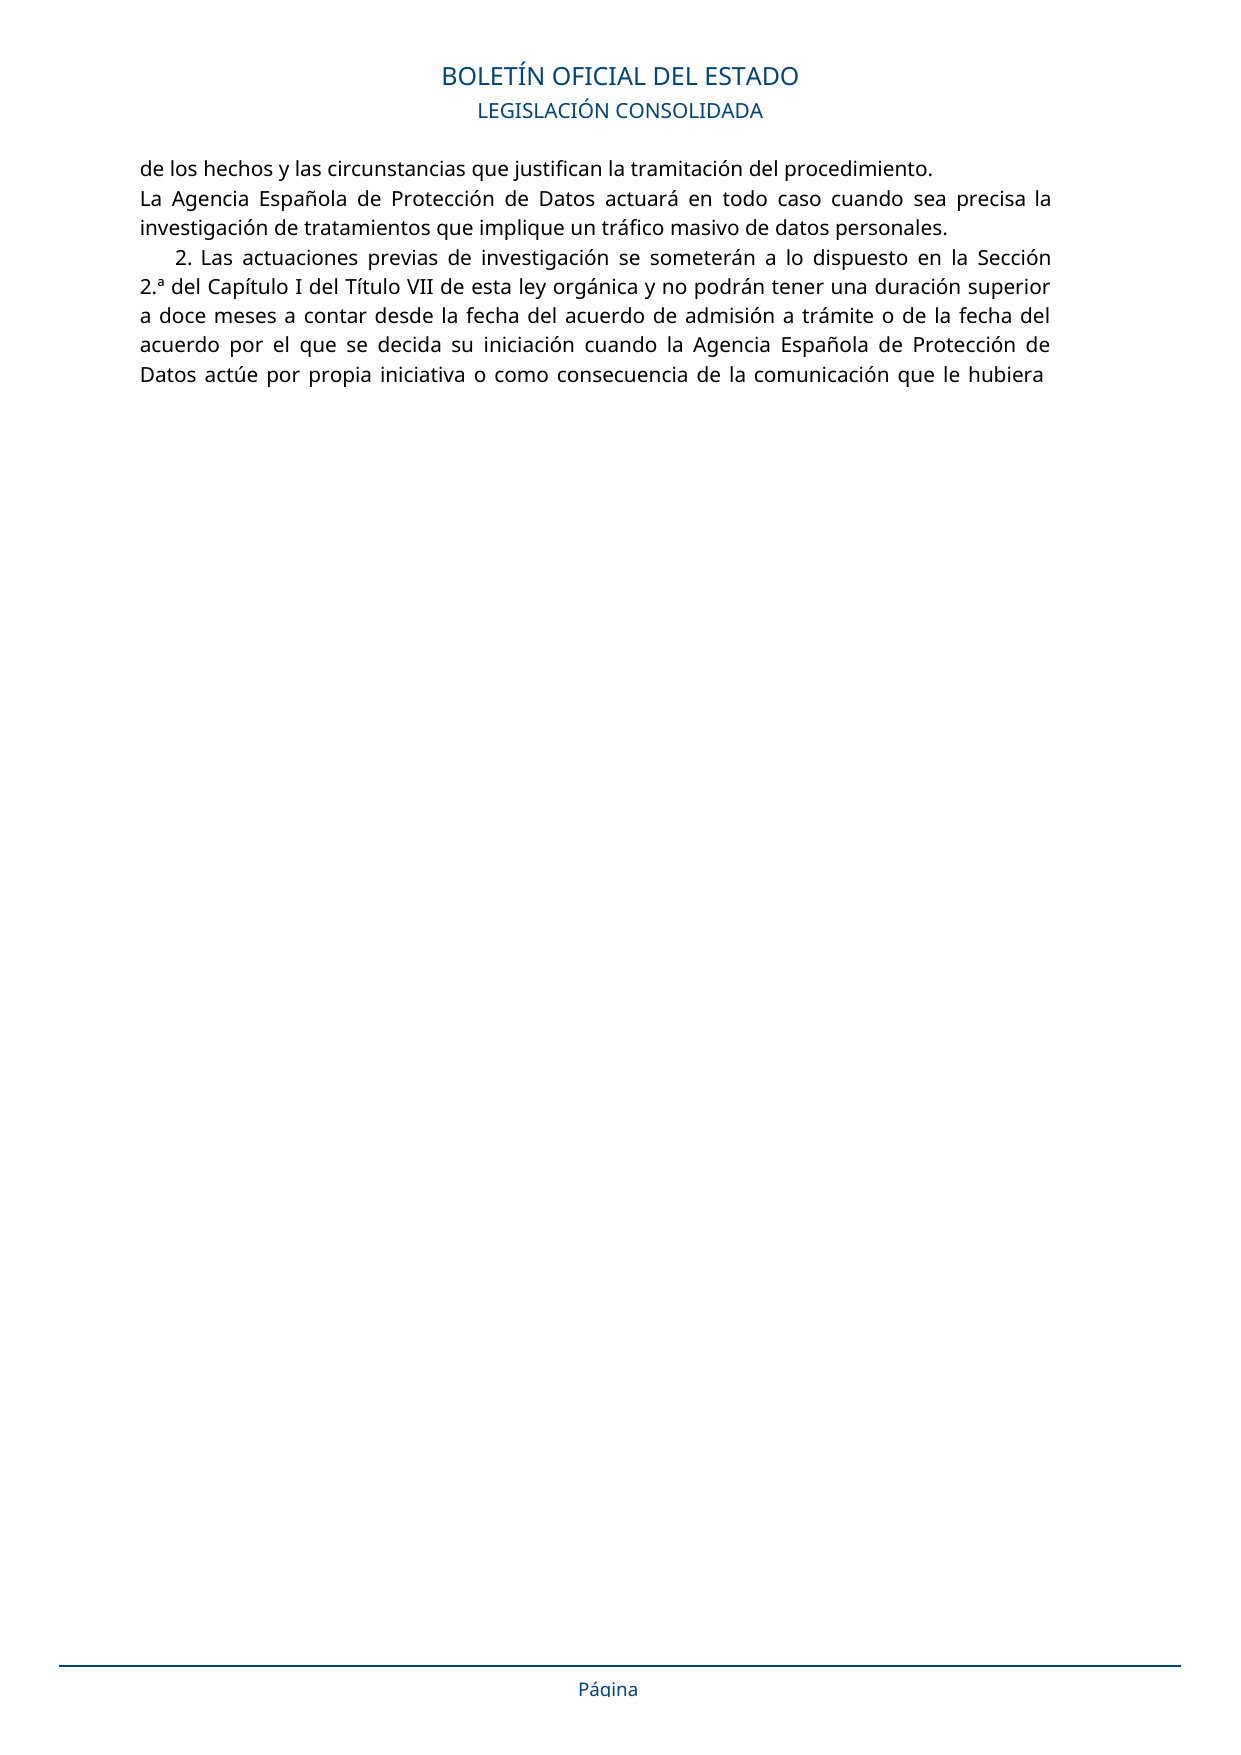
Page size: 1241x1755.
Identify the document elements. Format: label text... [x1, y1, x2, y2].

text La Agencia Española de Protección de Datos actuará en todo caso cuando sea precisa la investigación de tratamientos que implique un tráfico masivo de datos personales. [139, 184, 1052, 242]
list de los hechos y las circunstancias que justifican la tramitación del procedimiento. [139, 154, 1052, 183]
list Las actuaciones previas de investigación se someterán a lo dispuesto en la Sección 2.ª del Capítulo I del Título VII de esta ley orgánica y no podrán tener una duración superior a doce meses a contar desde la fecha del acuerdo de admisión a trámite o de la fecha del acuerdo por el que se decida su iniciación cuando la Agencia Española de Protección de Datos actúe por propia iniciativa o como consecuencia de la comunicación que le hubiera [139, 243, 1052, 388]
